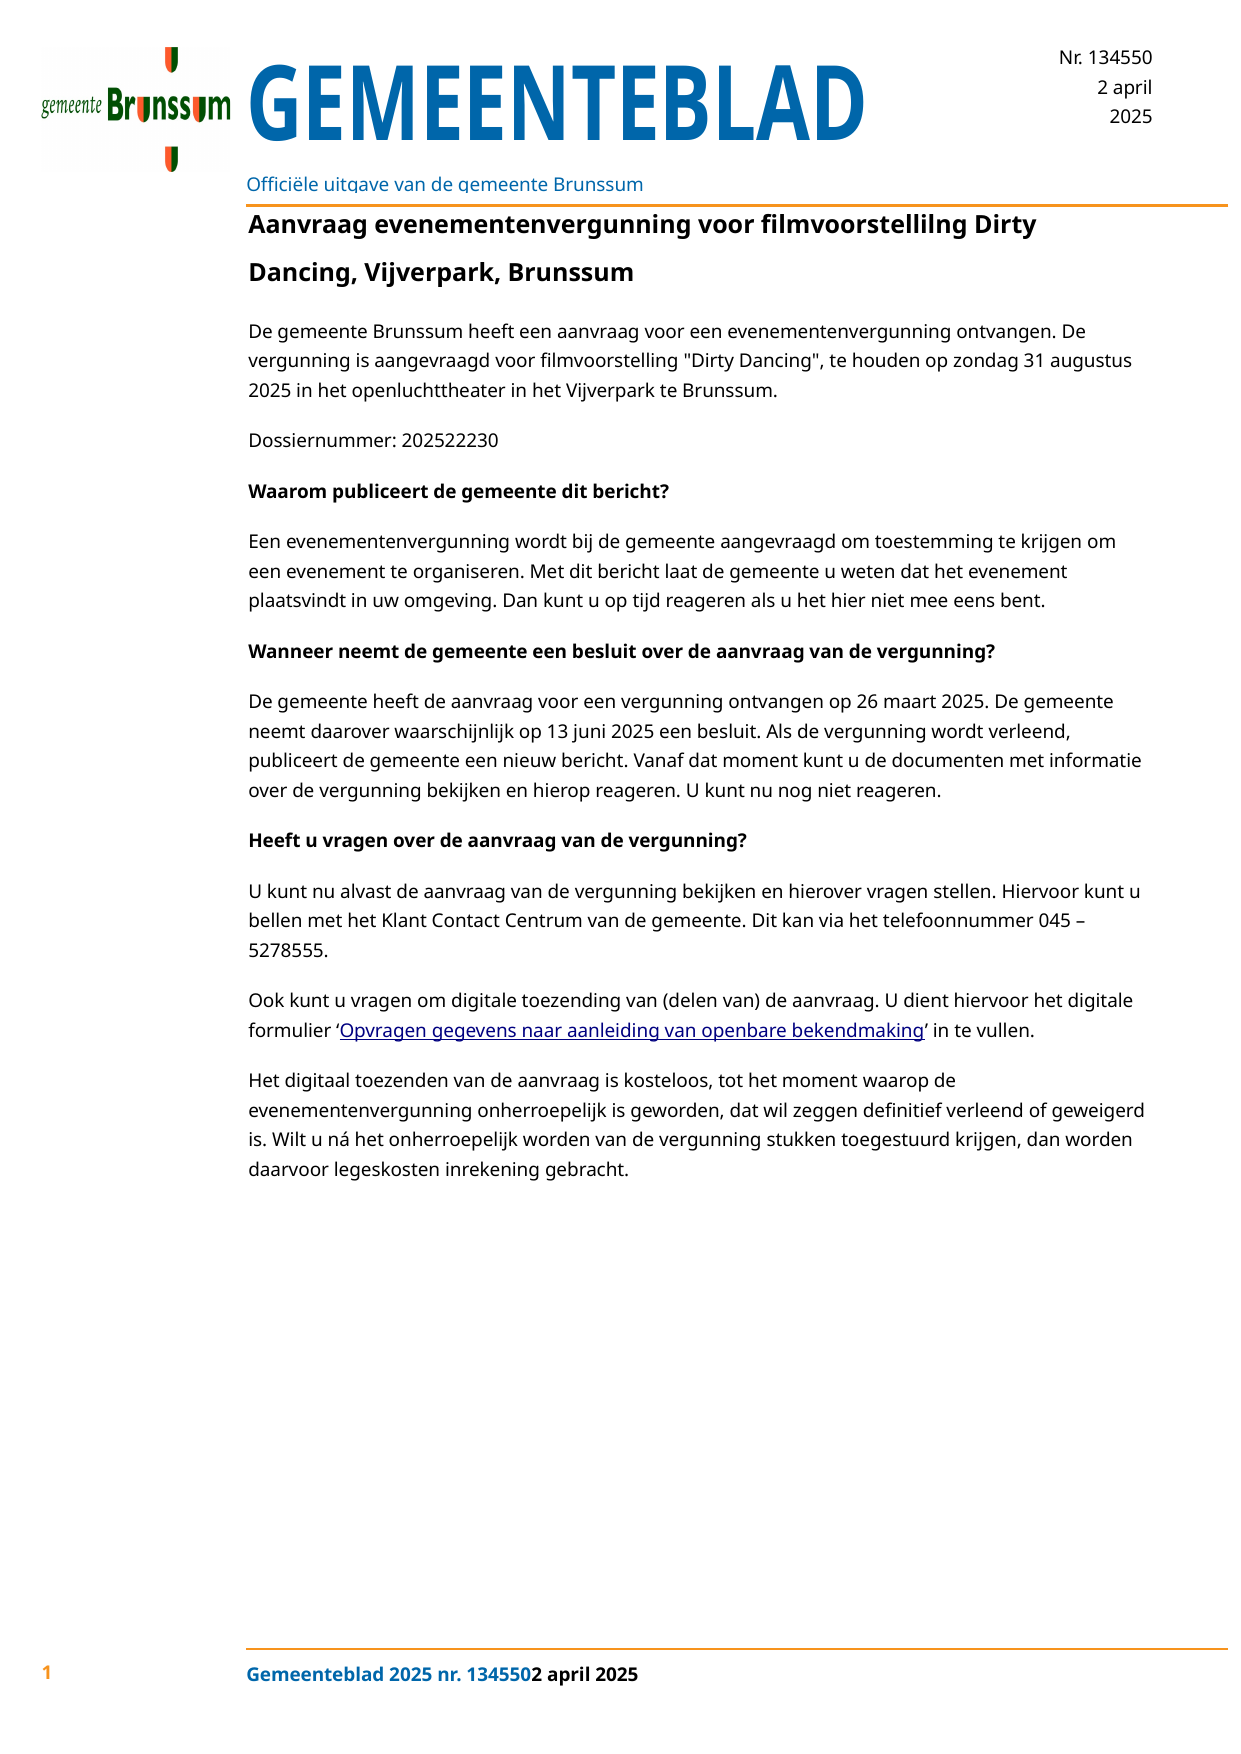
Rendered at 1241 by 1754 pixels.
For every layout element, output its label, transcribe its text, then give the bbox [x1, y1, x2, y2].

text Het digitaal toezenden van de aanvraag is kosteloos, tot het moment waarop de evenementenvergunning onherroepelijk is geworden, dat wil zeggen definitief verleend of geweigerd is. Wilt u ná het onherroepelijk worden van de vergunning stukken toegestuurd krijgen, dan worden daarvoor legeskosten inrekening gebracht. [248, 1067, 1152, 1182]
text Dossiernummer: 202522230 [248, 427, 1152, 453]
text Een evenementenvergunning wordt bij de gemeente aangevraagd om toestemming te krijgen om een evenement te organiseren. Met dit bericht laat de gemeente u weten dat het evenement plaatsvindt in uw omgeving. Dan kunt u op tijd reageren als u het hier niet mee eens bent. [248, 528, 1152, 613]
text Heeft u vragen over de aanvraag van de vergunning? [248, 827, 1152, 853]
text U kunt nu alvast de aanvraag van de vergunning bekijken en hierover vragen stellen. Hiervoor kunt u bellen met het Klant Contact Centrum van de gemeente. Dit kan via het telefoonnummer 045 – 5278555. [248, 878, 1152, 963]
picture [41, 47, 231, 172]
text Aanvraag evenementenvergunning voor filmvoorstellilng Dirty Dancing, Vijverpark, Brunssum [248, 207, 1152, 288]
text De gemeente Brunssum heeft een aanvraag voor een evenementenvergunning ontvangen. De vergunning is aangevraagd voor filmvoorstelling "Dirty Dancing", te houden op zondag 31 augustus 2025 in het openluchttheater in het Vijverpark te Brunssum. [248, 318, 1152, 403]
text Waarom publiceert de gemeente dit bericht? [248, 478, 1152, 504]
text Ook kunt u vragen om digitale toezending van (delen van) de aanvraag. U dient hiervoor het digitale formulier ‘Opvragen gegevens naar aanleiding van openbare bekendmaking’ in te vullen. [248, 987, 1152, 1043]
text De gemeente heeft de aanvraag voor een vergunning ontvangen op 26 maart 2025. De gemeente neemt daarover waarschijnlijk op 13 juni 2025 een besluit. Als de vergunning wordt verleend, publiceert de gemeente een nieuw bericht. Vanaf dat moment kunt u de documenten met informatie over de vergunning bekijken en hierop reageren. U kunt nu nog niet reageren. [248, 688, 1152, 803]
text Wanneer neemt de gemeente een besluit over de aanvraag van de vergunning? [248, 638, 1152, 664]
